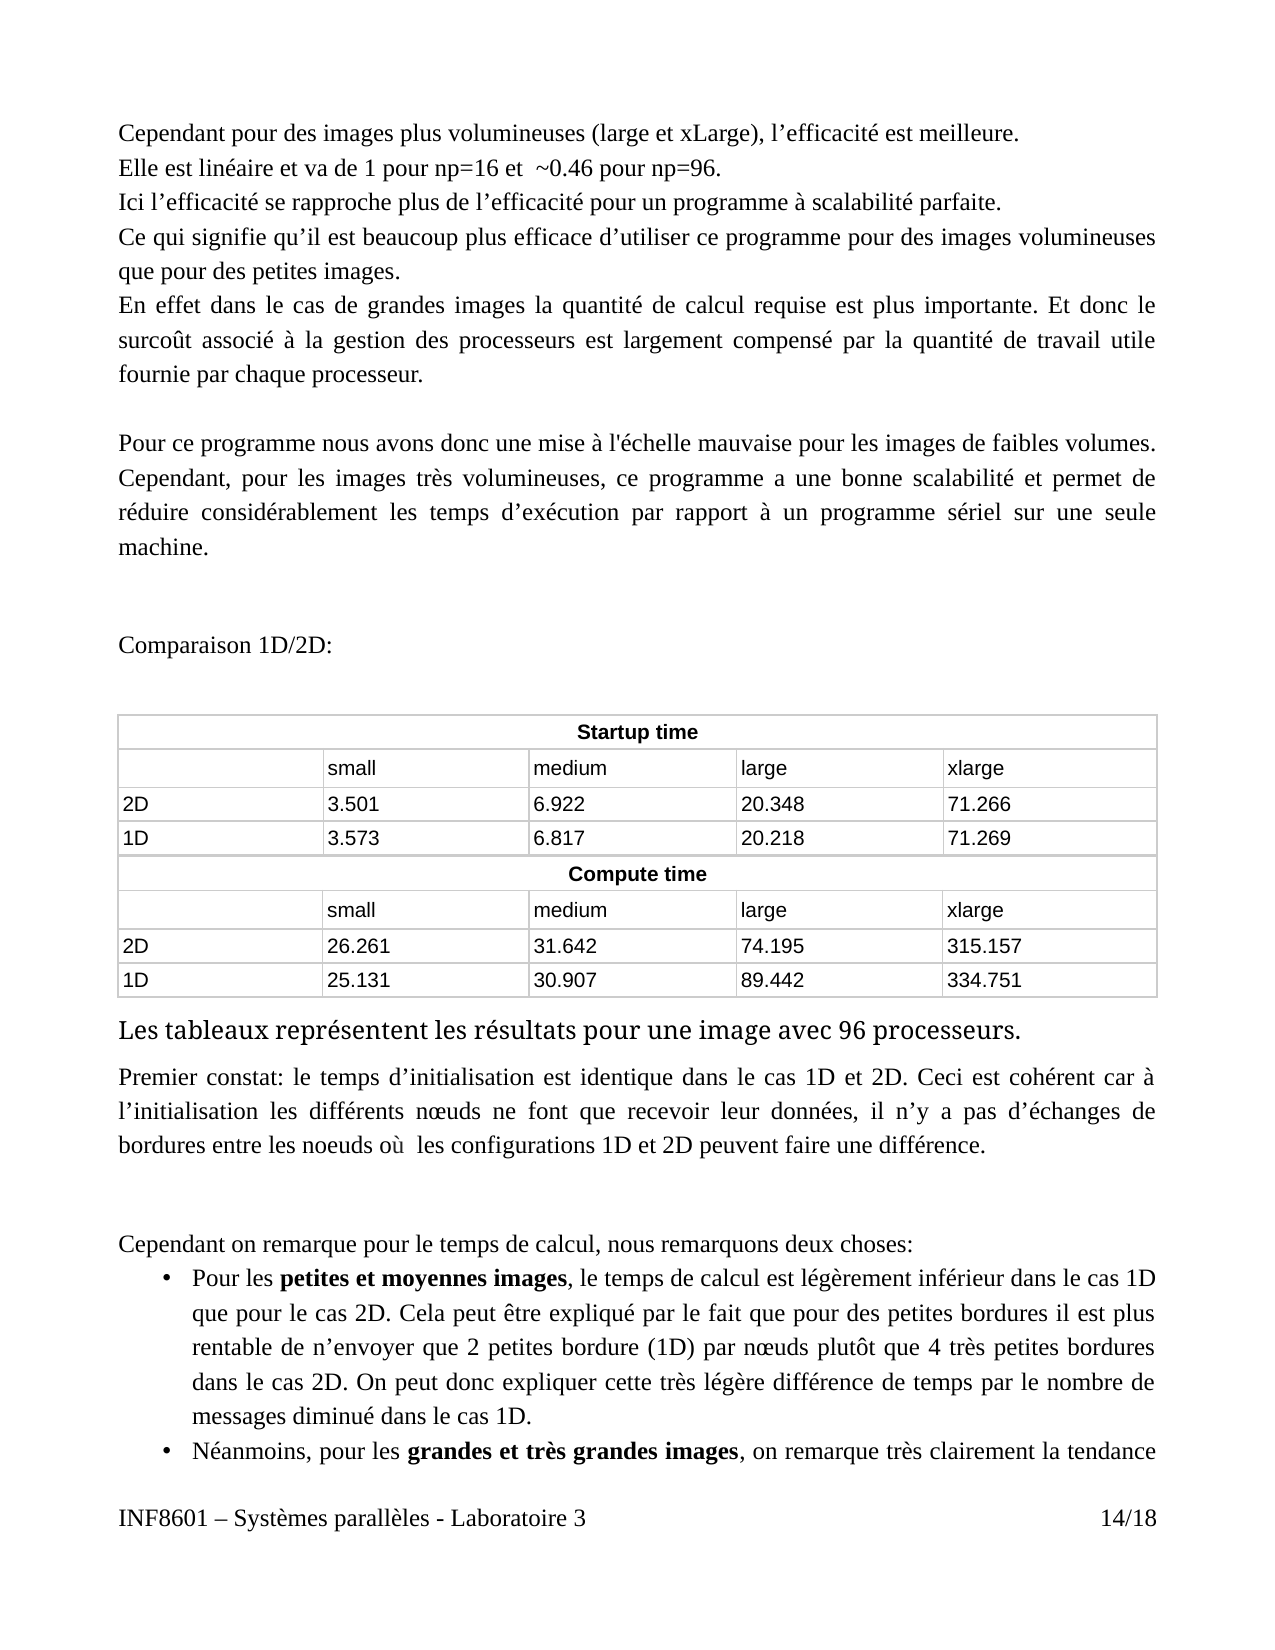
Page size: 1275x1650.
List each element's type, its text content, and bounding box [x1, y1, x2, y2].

table_cell 3.501 [324, 788, 528, 820]
table_cell 20.218 [737, 822, 943, 854]
table_cell 26.261 [323, 930, 528, 962]
table_cell 71.266 [944, 788, 1156, 820]
table_cell small [324, 750, 528, 786]
text En effet dans le cas de grandes images la quantité de calcul requise est plus importante. Et donc le surcoût associé à la gestion des processeurs est largement compensé par la quantité de travail utile fournie par chaque processeur. [118, 291, 1157, 388]
table_cell medium [530, 891, 736, 928]
table_cell 74.195 [737, 930, 942, 962]
text Elle est linéaire et va de 1 pour np=16 et ~0.46 pour np=96. [118, 153, 1157, 181]
text Ce qui signifie qu’il est beaucoup plus efficace d’utiliser ce programme pour des images volumineuses que pour des petites images. [118, 222, 1157, 285]
list Néanmoins, pour les grandes et très grandes images, on remarque très clairement la tendance [162, 1436, 1157, 1465]
table_cell 3.573 [324, 822, 528, 854]
list Pour les petites et moyennes images, le temps de calcul est légèrement inférieur dans le cas 1D que pour le cas 2D. Cela peut être expliqué par le fait que pour des petites bordures il est plus rentable de n’envoyer que 2 petites bordure (1D) par nœuds plutôt que 4 très petites bordures dans le cas 2D. On peut donc expliquer cette très légère différence de temps par le nombre de messages diminué dans le cas 1D. [162, 1263, 1157, 1430]
table_cell 2D [119, 930, 322, 962]
table_cell 334.751 [943, 964, 1156, 996]
table_cell [119, 891, 322, 928]
table_cell [119, 750, 323, 786]
table_cell xlarge [944, 750, 1156, 786]
table_cell 6.922 [530, 788, 736, 820]
table_cell 1D [119, 822, 323, 854]
text Pour ce programme nous avons donc une mise à l'échelle mauvaise pour les images de faibles volumes. Cependant, pour les images très volumineuses, ce programme a une bonne scalabilité et permet de réduire considérablement les temps d’exécution par rapport à un programme sériel sur une seule machine. [118, 428, 1157, 561]
table_cell medium [530, 750, 736, 786]
table_cell 31.642 [530, 930, 736, 962]
table_cell large [737, 891, 942, 928]
table_cell 20.348 [737, 788, 943, 820]
table_cell 71.269 [944, 822, 1156, 854]
table_cell 25.131 [323, 964, 528, 996]
text Premier constat: le temps d’initialisation est identique dans le cas 1D et 2D. Ceci est cohérent car à l’initialisation les différents nœuds ne font que recevoir leur données, il n’y a pas d’échanges de bordures entre les noeuds où les configurations 1D et 2D peuvent faire une différence. [118, 1062, 1157, 1159]
table_cell 2D [119, 788, 323, 820]
table_cell small [323, 891, 528, 928]
table_header Compute time [119, 857, 1156, 889]
text Ici l’efficacité se rapproche plus de l’efficacité pour un programme à scalabilité parfaite. [118, 187, 1157, 216]
table_cell 315.157 [943, 930, 1156, 962]
table_header Startup time [119, 716, 1156, 748]
text Les tableaux représentent les résultats pour une image avec 96 processeurs. [118, 1012, 1157, 1047]
table_cell large [737, 750, 943, 786]
table_cell xlarge [943, 891, 1156, 928]
text Cependant pour des images plus volumineuses (large et xLarge), l’efficacité est meilleure. [118, 118, 1157, 147]
table_cell 89.442 [737, 964, 942, 996]
text Cependant on remarque pour le temps de calcul, nous remarquons deux choses: [118, 1229, 1157, 1258]
table_cell 30.907 [530, 964, 736, 996]
table_cell 6.817 [530, 822, 736, 854]
table_cell 1D [119, 964, 322, 996]
text Comparaison 1D/2D: [118, 630, 1157, 659]
